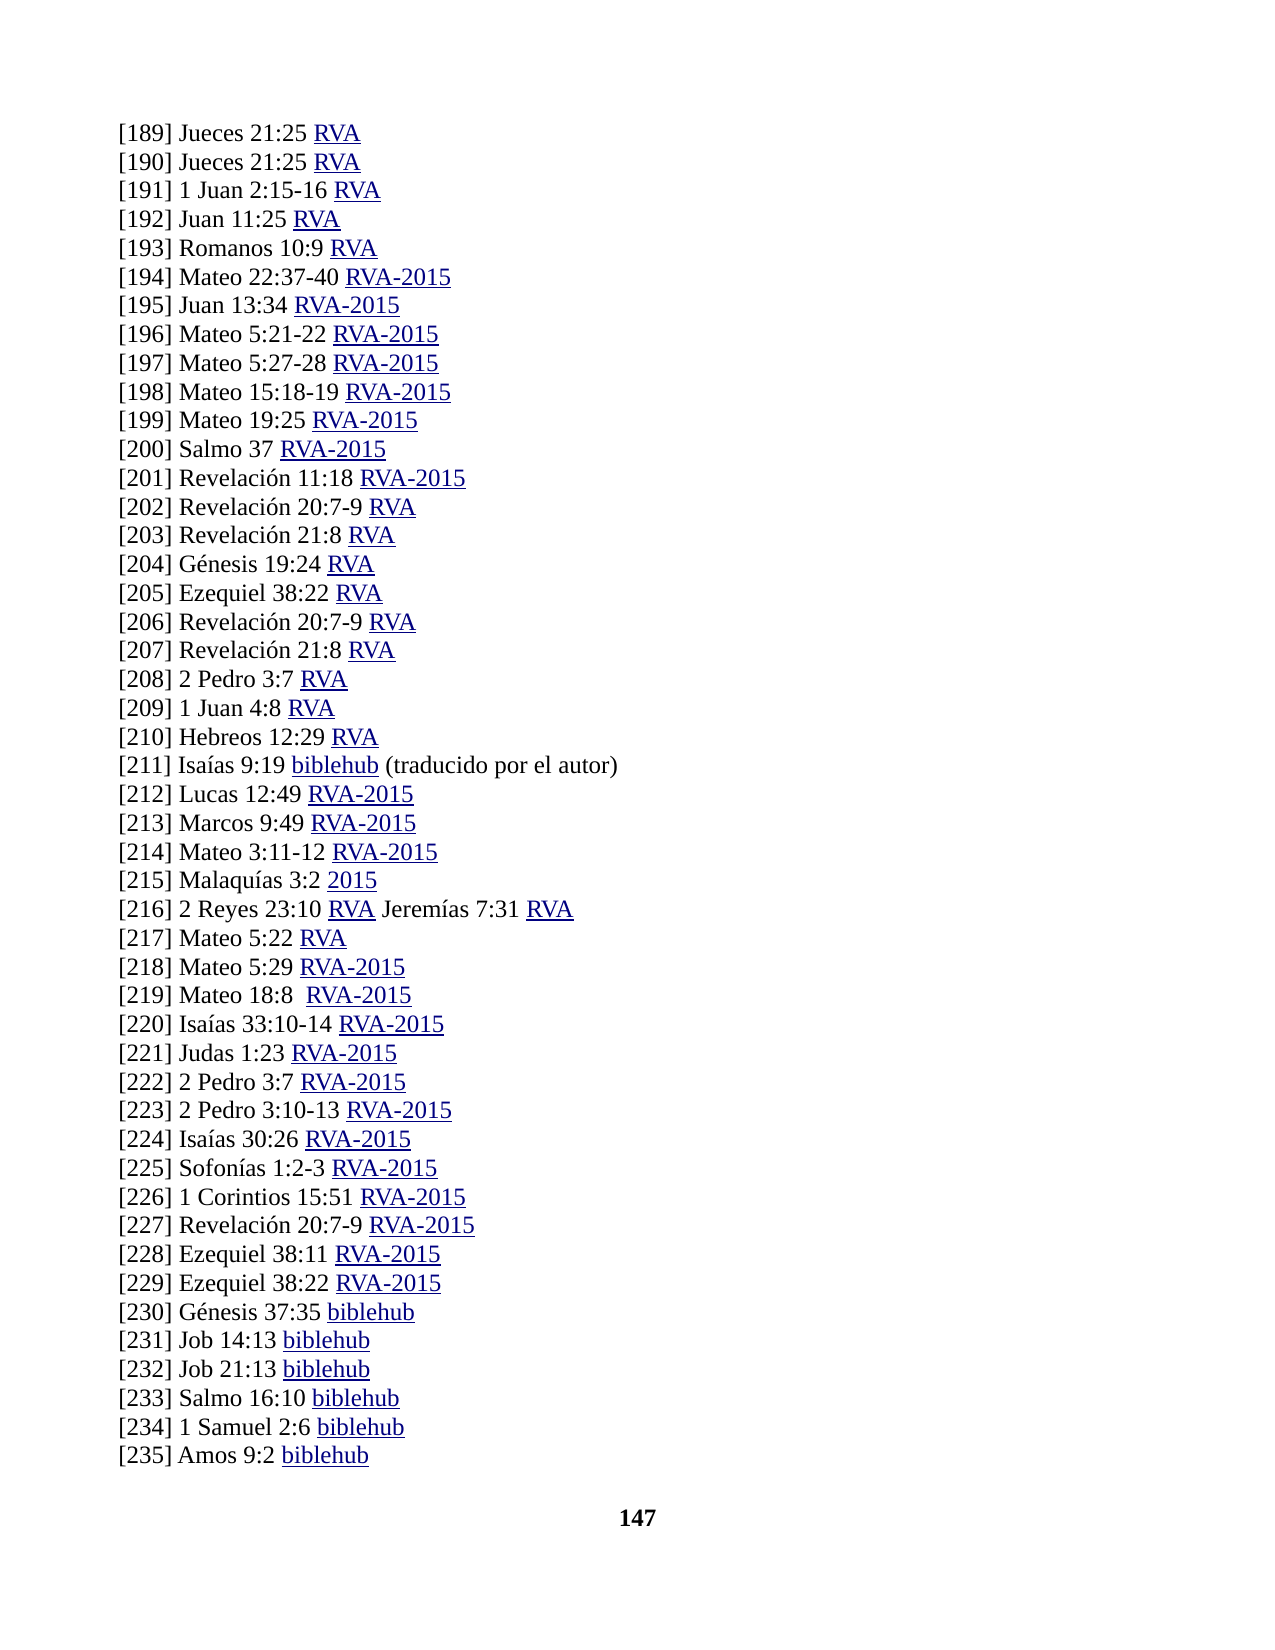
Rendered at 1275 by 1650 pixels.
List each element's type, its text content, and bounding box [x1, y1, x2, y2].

text 2 Pedro 3:10-13 RVA-2015 [118, 1096, 1157, 1124]
text Revelación 21:8 RVA [118, 636, 1157, 664]
text Revelación 11:18 RVA-2015 [118, 463, 1157, 492]
text Job 21:13 biblehub [118, 1354, 1157, 1383]
text Mateo 19:25 RVA-2015 [118, 406, 1157, 434]
text 1 Samuel 2:6 biblehub [118, 1412, 1157, 1441]
text Salmo 37 RVA-2015 [118, 434, 1157, 463]
text 2 Pedro 3:7 RVA [118, 664, 1157, 693]
text Ezequiel 38:22 RVA [118, 578, 1157, 607]
text Mateo 18:8 RVA-2015 [118, 981, 1157, 1009]
text Jueces 21:25 RVA [118, 118, 1157, 147]
text Job 14:13 biblehub [118, 1326, 1157, 1354]
text Génesis 19:24 RVA [118, 549, 1157, 578]
text Mateo 22:37-40 RVA-2015 [118, 262, 1157, 291]
text 1 Corintios 15:51 RVA-2015 [118, 1182, 1157, 1211]
text Ezequiel 38:11 RVA-2015 [118, 1239, 1157, 1268]
text Juan 13:34 RVA-2015 [118, 291, 1157, 319]
text 2 Reyes 23:10 RVA Jeremías 7:31 RVA [118, 894, 1157, 923]
text 2 Pedro 3:7 RVA-2015 [118, 1067, 1157, 1096]
text Salmo 16:10 biblehub [118, 1383, 1157, 1412]
text Malaquías 3:2 2015 [118, 866, 1157, 894]
text Lucas 12:49 RVA-2015 [118, 779, 1157, 808]
text Judas 1:23 RVA-2015 [118, 1038, 1157, 1067]
text Revelación 20:7-9 RVA-2015 [118, 1211, 1157, 1239]
text Sofonías 1:2-3 RVA-2015 [118, 1153, 1157, 1182]
text Jueces 21:25 RVA [118, 147, 1157, 176]
text Isaías 9:19 biblehub (traducido por el autor) [118, 751, 1157, 779]
text Mateo 15:18-19 RVA-2015 [118, 377, 1157, 406]
text 1 Juan 4:8 RVA [118, 693, 1157, 722]
text 1 Juan 2:15-16 RVA [118, 176, 1157, 204]
text Ezequiel 38:22 RVA-2015 [118, 1268, 1157, 1297]
text Revelación 21:8 RVA [118, 521, 1157, 549]
text Revelación 20:7-9 RVA [118, 607, 1157, 636]
text Hebreos 12:29 RVA [118, 722, 1157, 751]
text Mateo 5:29 RVA-2015 [118, 952, 1157, 981]
text Revelación 20:7-9 RVA [118, 492, 1157, 521]
text Génesis 37:35 biblehub [118, 1297, 1157, 1326]
text Mateo 5:22 RVA [118, 923, 1157, 952]
text Isaías 33:10-14 RVA-2015 [118, 1009, 1157, 1038]
text Romanos 10:9 RVA [118, 233, 1157, 262]
text Isaías 30:26 RVA-2015 [118, 1124, 1157, 1153]
text Mateo 5:21-22 RVA-2015 [118, 319, 1157, 348]
text Juan 11:25 RVA [118, 204, 1157, 233]
text Mateo 3:11-12 RVA-2015 [118, 837, 1157, 866]
text Mateo 5:27-28 RVA-2015 [118, 348, 1157, 377]
text Amos 9:2 biblehub [118, 1441, 1157, 1469]
text Marcos 9:49 RVA-2015 [118, 808, 1157, 837]
